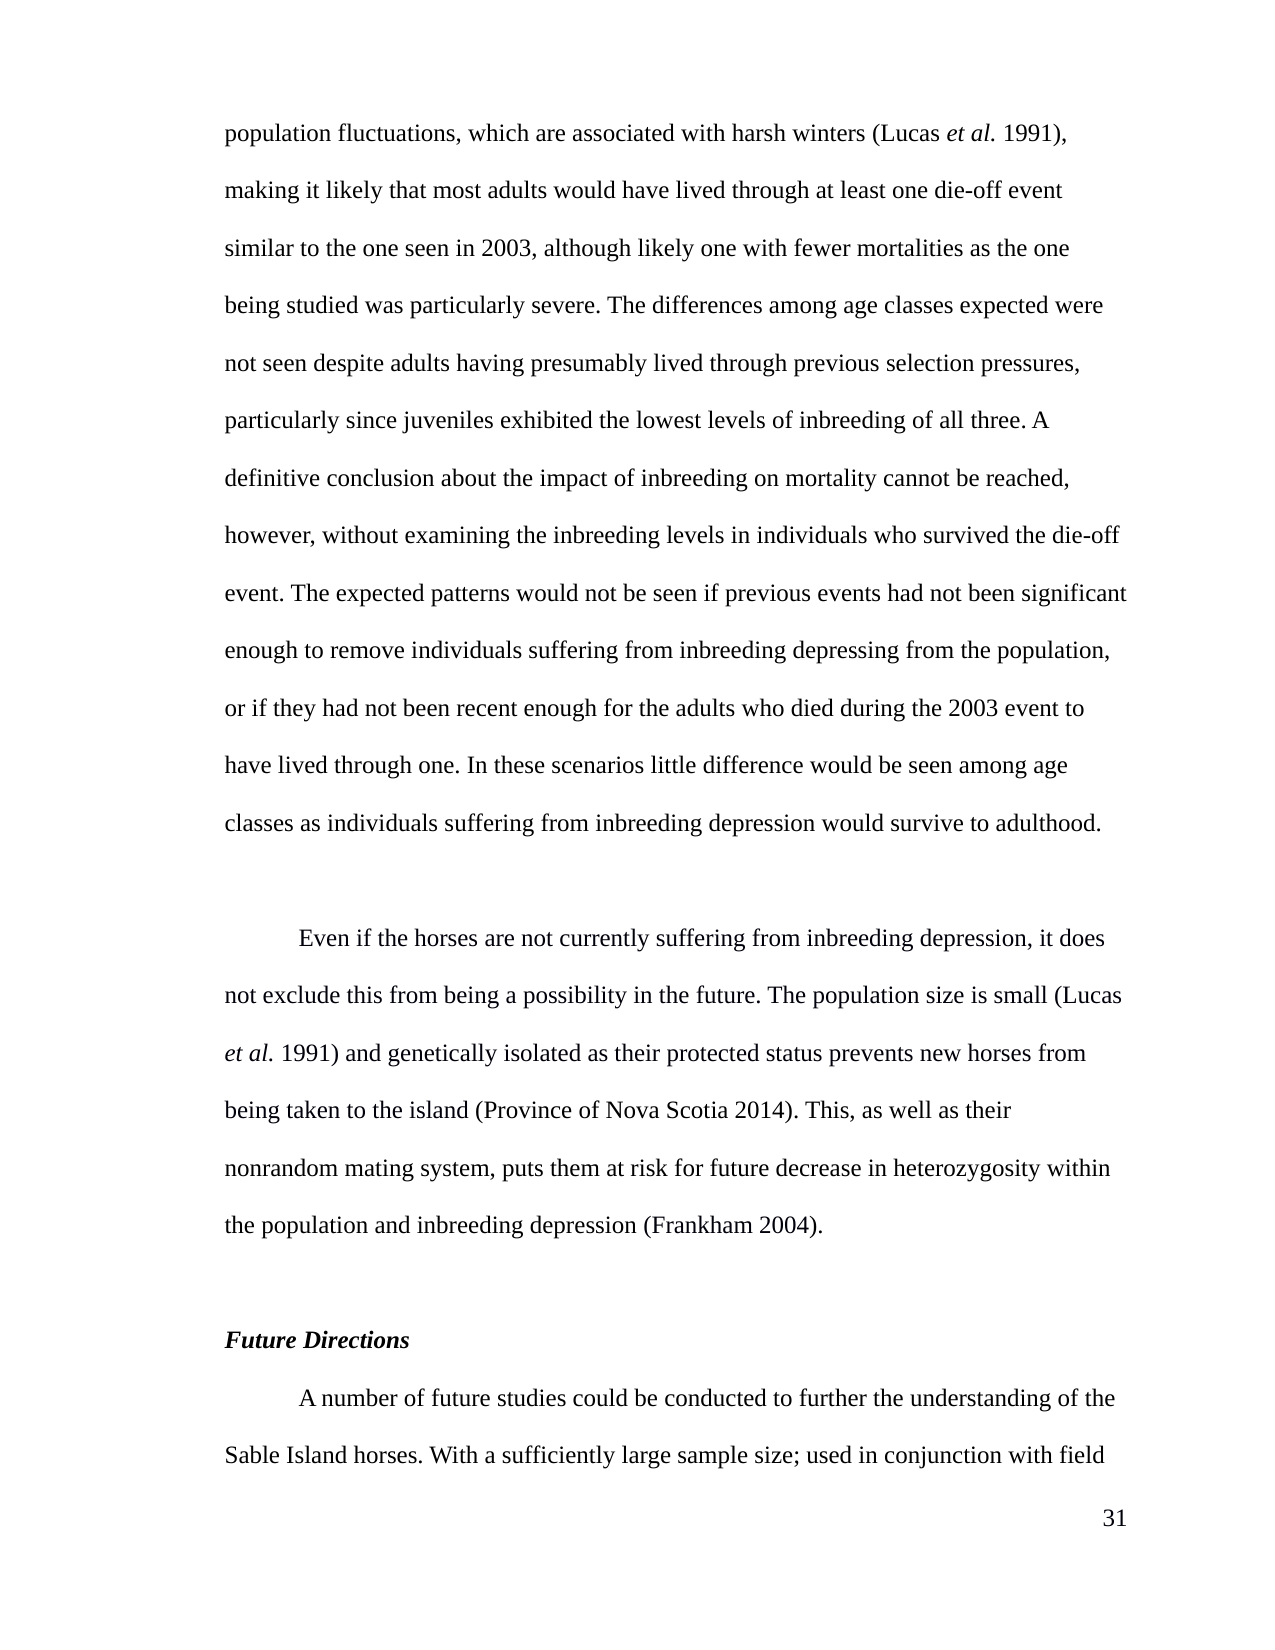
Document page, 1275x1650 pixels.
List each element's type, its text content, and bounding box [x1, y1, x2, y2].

text Future Directions [224, 1326, 1127, 1354]
text A number of future studies could be conducted to further the understanding of the Sable Island horses. With a sufficiently large sample size; used in conjunction with field [224, 1383, 1127, 1469]
text Even if the horses are not currently suffering from inbreeding depression, it does not exclude this from being a possibility in the future. The population size is small (Lucas et al. 1991) and genetically isolated as their protected status prevents new horses from being taken to the island (Province of Nova Scotia 2014). This, as well as their nonrandom mating system, puts them at risk for future decrease in heterozygosity within the population and inbreeding depression (Frankham 2004). [224, 923, 1127, 1239]
text population fluctuations, which are associated with harsh winters (Lucas et al. 1991), making it likely that most adults would have lived through at least one die-off event similar to the one seen in 2003, although likely one with fewer mortalities as the one being studied was particularly severe. The differences among age classes expected were not seen despite adults having presumably lived through previous selection pressures, particularly since juveniles exhibited the lowest levels of inbreeding of all three. A definitive conclusion about the impact of inbreeding on mortality cannot be reached, however, without examining the inbreeding levels in individuals who survived the die-off event. The expected patterns would not be seen if previous events had not been significant enough to remove individuals suffering from inbreeding depressing from the population, or if they had not been recent enough for the adults who died during the 2003 event to have lived through one. In these scenarios little difference would be seen among age classes as individuals suffering from inbreeding depression would survive to adulthood. [224, 118, 1127, 837]
